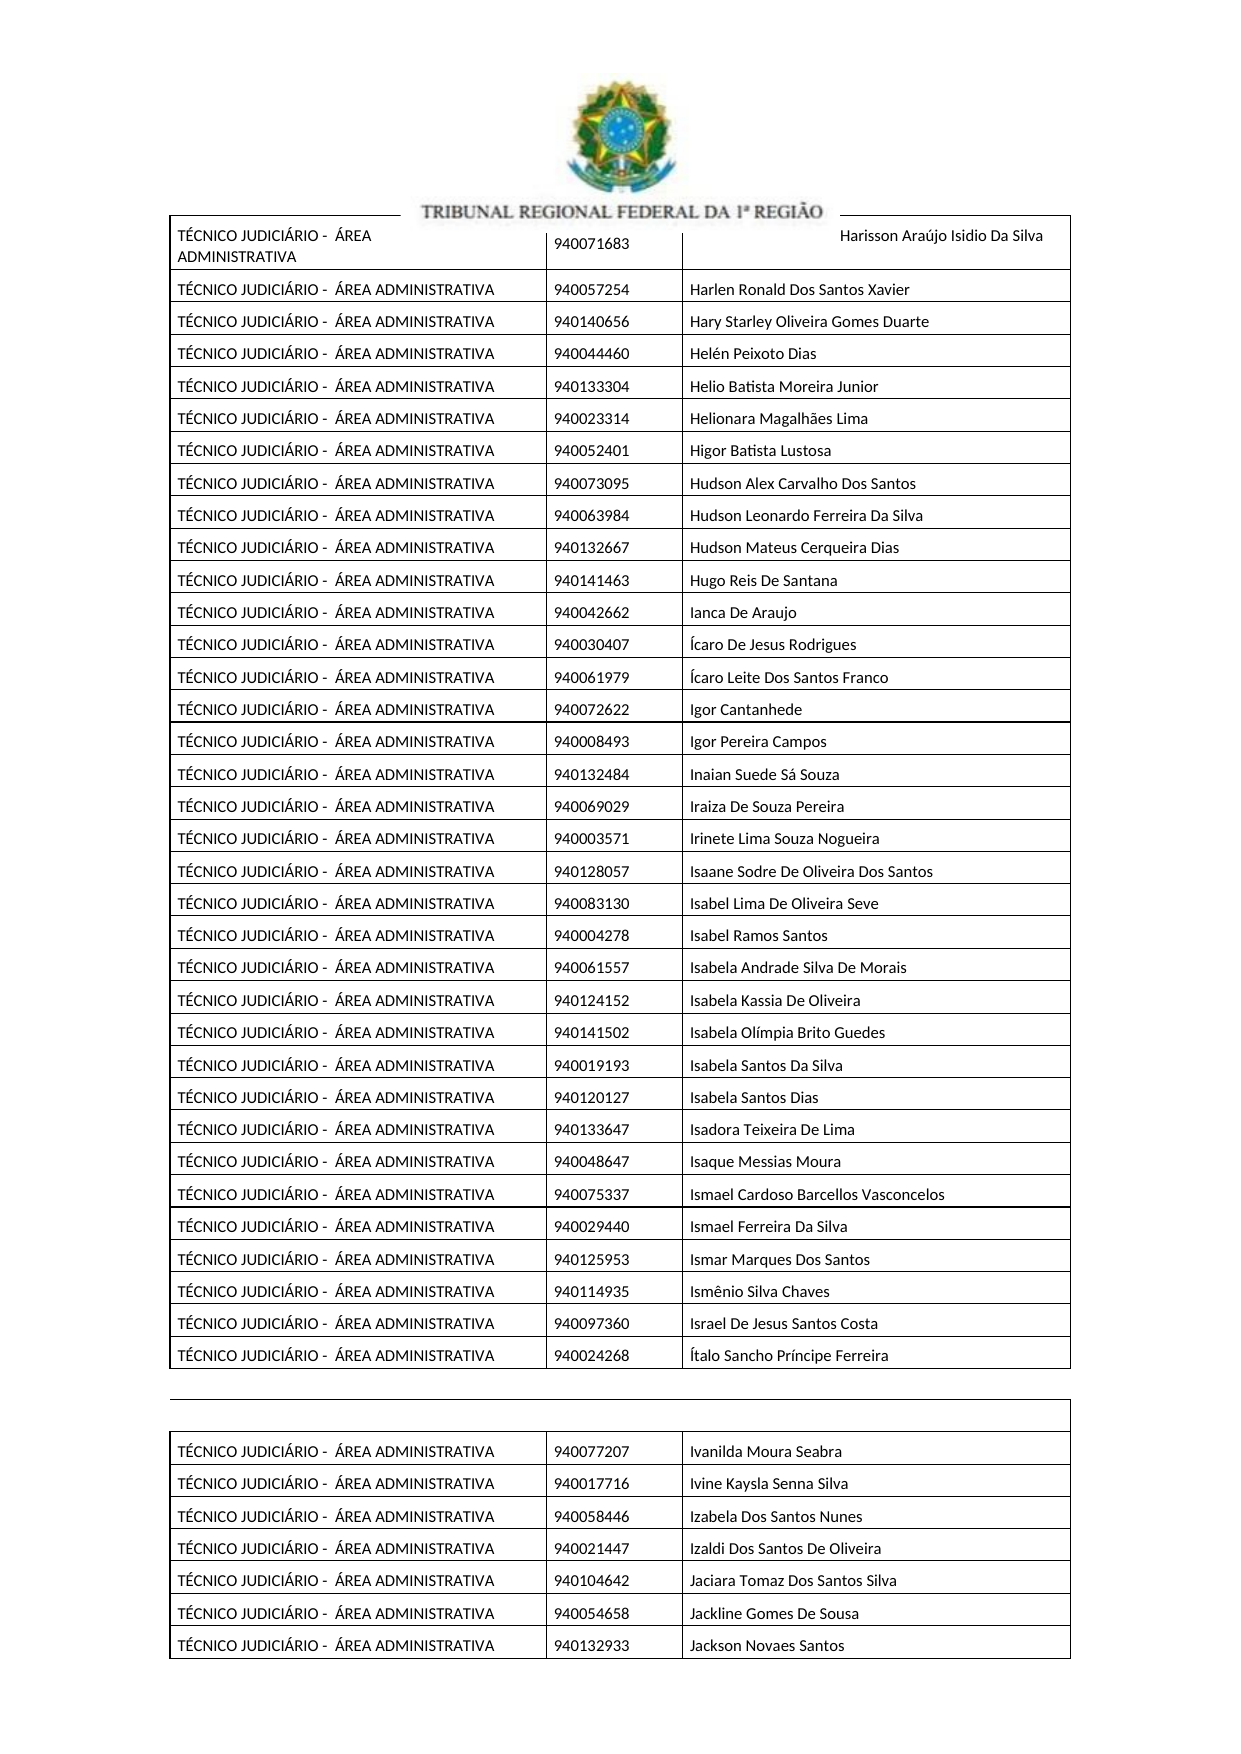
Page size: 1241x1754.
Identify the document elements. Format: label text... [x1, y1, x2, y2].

table_cell Hudson Mateus Cerqueira Dias [683, 529, 1070, 560]
table_cell 940125953 [547, 1240, 682, 1271]
table_cell TÉCNICO JUDICIÁRIO - ÁREA ADMINISTRATIVA [171, 464, 546, 495]
table_cell 940030407 [547, 626, 682, 657]
table_cell Harlen Ronald Dos Santos Xavier [683, 270, 1070, 301]
table_cell TÉCNICO JUDICIÁRIO - ÁREA ADMINISTRATIVA [171, 690, 546, 721]
table_cell 940054658 [547, 1594, 682, 1625]
table_cell TÉCNICO JUDICIÁRIO - ÁREA ADMINISTRATIVA [171, 981, 546, 1012]
table_cell Igor Pereira Campos [683, 723, 1070, 754]
table_cell 940133304 [547, 367, 682, 398]
table_cell 940141502 [547, 1014, 682, 1045]
table_cell Helén Peixoto Dias [683, 335, 1070, 366]
table_cell 940141463 [547, 561, 682, 592]
table_cell Ícaro De Jesus Rodrigues [683, 626, 1070, 657]
table_cell 940072622 [547, 690, 682, 721]
table_cell TÉCNICO JUDICIÁRIO - ÁREA ADMINISTRATIVA [171, 270, 546, 301]
table_cell 940003571 [547, 820, 682, 851]
table_cell Helio Batista Moreira Junior [683, 367, 1070, 398]
table_cell 940057254 [547, 270, 682, 301]
table_cell Isaque Messias Moura [683, 1143, 1070, 1174]
table_cell Ítalo Sancho Príncipe Ferreira [683, 1337, 1070, 1368]
table_cell Isabel Ramos Santos [683, 916, 1070, 948]
table_cell 940029440 [547, 1208, 682, 1239]
table_cell Ianca De Araujo [683, 593, 1070, 624]
table_cell TÉCNICO JUDICIÁRIO - ÁREA ADMINISTRATIVA [171, 1561, 546, 1593]
table_cell Isabela Kassia De Oliveira [683, 981, 1070, 1012]
table_cell 940120127 [547, 1078, 682, 1109]
table_cell TÉCNICO JUDICIÁRIO - ÁREA ADMINISTRATIVA [171, 1208, 546, 1239]
table_cell TÉCNICO JUDICIÁRIO - ÁREA ADMINISTRATIVA [171, 884, 546, 915]
table_cell 940132933 [547, 1626, 682, 1657]
table_cell Israel De Jesus Santos Costa [683, 1304, 1070, 1336]
table_cell 940104642 [547, 1561, 682, 1593]
table_cell Izaldi Dos Santos De Oliveira [683, 1529, 1070, 1560]
table_cell TÉCNICO JUDICIÁRIO - ÁREA ADMINISTRATIVA [171, 949, 546, 980]
table_cell 940075337 [547, 1175, 682, 1206]
table_cell TÉCNICO JUDICIÁRIO - ÁREA ADMINISTRATIVA [171, 1337, 546, 1368]
table_cell 940097360 [547, 1304, 682, 1336]
table_cell Inaian Suede Sá Souza [683, 755, 1070, 786]
table_cell Ícaro Leite Dos Santos Franco [683, 658, 1070, 689]
table_cell 940042662 [547, 593, 682, 624]
table_cell Isabela Olímpia Brito Guedes [683, 1014, 1070, 1045]
table_cell TÉCNICO JUDICIÁRIO - ÁREA ADMINISTRATIVA [171, 1078, 546, 1109]
table_cell Ivine Kaysla Senna Silva [683, 1465, 1070, 1496]
table_cell Izabela Dos Santos Nunes [683, 1497, 1070, 1528]
table_header INSCRIÇÃO [546, 1400, 683, 1431]
table_cell Hary Starley Oliveira Gomes Duarte [683, 302, 1070, 333]
table_cell 940008493 [547, 723, 682, 754]
table_cell 940140656 [547, 302, 682, 333]
table_cell TÉCNICO JUDICIÁRIO - ÁREA ADMINISTRATIVA [171, 496, 546, 527]
table_cell TÉCNICO JUDICIÁRIO - ÁREA ADMINISTRATIVA [171, 1594, 546, 1625]
table_cell TÉCNICO JUDICIÁRIO - ÁREA ADMINISTRATIVA [171, 1143, 546, 1174]
table_cell 940133647 [547, 1110, 682, 1142]
table_cell Hudson Leonardo Ferreira Da Silva [683, 496, 1070, 527]
table_cell 940019193 [547, 1046, 682, 1077]
table_cell 940061979 [547, 658, 682, 689]
table_cell TÉCNICO JUDICIÁRIO - ÁREA ADMINISTRATIVA [171, 432, 546, 463]
table_cell TÉCNICO JUDICIÁRIO - ÁREA ADMINISTRATIVA [171, 529, 546, 560]
table_cell TÉCNICO JUDICIÁRIO - ÁREA ADMINISTRATIVA [171, 1240, 546, 1271]
table_cell 940017716 [547, 1465, 682, 1496]
table_cell Ismar Marques Dos Santos [683, 1240, 1070, 1271]
table_cell 940128057 [547, 852, 682, 883]
table_cell TÉCNICO JUDICIÁRIO - ÁREA ADMINISTRATIVA [171, 302, 546, 333]
table_cell 940073095 [547, 464, 682, 495]
table_cell TÉCNICO JUDICIÁRIO - ÁREA ADMINISTRATIVA [171, 852, 546, 883]
table_cell TÉCNICO JUDICIÁRIO - ÁREA ADMINISTRATIVA [171, 335, 546, 366]
table_cell TÉCNICO JUDICIÁRIO - ÁREA ADMINISTRATIVA [171, 658, 546, 689]
table_cell 940048647 [547, 1143, 682, 1174]
table_cell TÉCNICO JUDICIÁRIO - ÁREA ADMINISTRATIVA [171, 561, 546, 592]
table_cell TÉCNICO JUDICIÁRIO - ÁREA ADMINISTRATIVA [171, 367, 546, 398]
table_cell 940077207 [547, 1432, 682, 1463]
table_cell Jackline Gomes De Sousa [683, 1594, 1070, 1625]
table_cell Hudson Alex Carvalho Dos Santos [683, 464, 1070, 495]
table_cell Harisson Araújo Isidio Da Silva [683, 216, 1070, 269]
table_cell 940052401 [547, 432, 682, 463]
table_cell Jackson Novaes Santos [683, 1626, 1070, 1657]
table_cell 940114935 [547, 1272, 682, 1303]
table_cell TÉCNICO JUDICIÁRIO - ÁREA ADMINISTRATIVA [171, 1175, 546, 1206]
table_cell 940004278 [547, 916, 682, 948]
table_cell TÉCNICO JUDICIÁRIO - ÁREA ADMINISTRATIVA [171, 216, 546, 269]
table_cell Iraiza De Souza Pereira [683, 787, 1070, 818]
table_cell TÉCNICO JUDICIÁRIO - ÁREA ADMINISTRATIVA [171, 1110, 546, 1142]
table_cell Ismênio Silva Chaves [683, 1272, 1070, 1303]
table_cell 940058446 [547, 1497, 682, 1528]
table_cell TÉCNICO JUDICIÁRIO - ÁREA ADMINISTRATIVA [171, 1014, 546, 1045]
table_cell TÉCNICO JUDICIÁRIO - ÁREA ADMINISTRATIVA [171, 1046, 546, 1077]
table_cell Isadora Teixeira De Lima [683, 1110, 1070, 1142]
table_cell TÉCNICO JUDICIÁRIO - ÁREA ADMINISTRATIVA [171, 820, 546, 851]
table_cell Isaane Sodre De Oliveira Dos Santos [683, 852, 1070, 883]
table_cell TÉCNICO JUDICIÁRIO - ÁREA ADMINISTRATIVA [171, 916, 546, 948]
table_cell 940132667 [547, 529, 682, 560]
table_cell TÉCNICO JUDICIÁRIO - ÁREA ADMINISTRATIVA [171, 1529, 546, 1560]
table_cell TÉCNICO JUDICIÁRIO - ÁREA ADMINISTRATIVA [171, 723, 546, 754]
table_cell TÉCNICO JUDICIÁRIO - ÁREA ADMINISTRATIVA [171, 1465, 546, 1496]
table_cell TÉCNICO JUDICIÁRIO - ÁREA ADMINISTRATIVA [171, 1304, 546, 1336]
table_cell 940124152 [547, 981, 682, 1012]
table_cell Hugo Reis De Santana [683, 561, 1070, 592]
table_cell TÉCNICO JUDICIÁRIO - ÁREA ADMINISTRATIVA [171, 787, 546, 818]
table_cell 940023314 [547, 399, 682, 431]
table_cell 940132484 [547, 755, 682, 786]
table_cell TÉCNICO JUDICIÁRIO - ÁREA ADMINISTRATIVA [171, 626, 546, 657]
table_cell Igor Cantanhede [683, 690, 1070, 721]
table_cell 940069029 [547, 787, 682, 818]
table_cell 940021447 [547, 1529, 682, 1560]
table_cell Ismael Cardoso Barcellos Vasconcelos [683, 1175, 1070, 1206]
table_cell 940071683 [547, 233, 682, 269]
table_cell TÉCNICO JUDICIÁRIO - ÁREA ADMINISTRATIVA [171, 399, 546, 431]
table_cell 940063984 [547, 496, 682, 527]
table_cell TÉCNICO JUDICIÁRIO - ÁREA ADMINISTRATIVA [171, 1432, 546, 1463]
table_cell Ismael Ferreira Da Silva [683, 1208, 1070, 1239]
table_cell Jaciara Tomaz Dos Santos Silva [683, 1561, 1070, 1593]
table_cell Helionara Magalhães Lima [683, 399, 1070, 431]
table_cell 940083130 [547, 884, 682, 915]
table_header NOME [683, 1400, 1070, 1431]
table_cell TÉCNICO JUDICIÁRIO - ÁREA ADMINISTRATIVA [171, 1497, 546, 1528]
table_cell 940024268 [547, 1337, 682, 1368]
table_cell Higor Batista Lustosa [683, 432, 1070, 463]
table_cell TÉCNICO JUDICIÁRIO - ÁREA ADMINISTRATIVA [171, 1626, 546, 1657]
table_cell 940044460 [547, 335, 682, 366]
table_cell Isabela Santos Da Silva [683, 1046, 1070, 1077]
table_cell Irinete Lima Souza Nogueira [683, 820, 1070, 851]
table_cell TÉCNICO JUDICIÁRIO - ÁREA ADMINISTRATIVA [171, 755, 546, 786]
table_cell Ivanilda Moura Seabra [683, 1432, 1070, 1463]
table_cell Isabela Andrade Silva De Morais [683, 949, 1070, 980]
table_cell TÉCNICO JUDICIÁRIO - ÁREA ADMINISTRATIVA [171, 1272, 546, 1303]
table_cell Isabela Santos Dias [683, 1078, 1070, 1109]
table_cell Isabel Lima De Oliveira Seve [683, 884, 1070, 915]
table_cell TÉCNICO JUDICIÁRIO - ÁREA ADMINISTRATIVA [171, 593, 546, 624]
table_cell 940061557 [547, 949, 682, 980]
table_header CARGO [170, 1400, 546, 1431]
